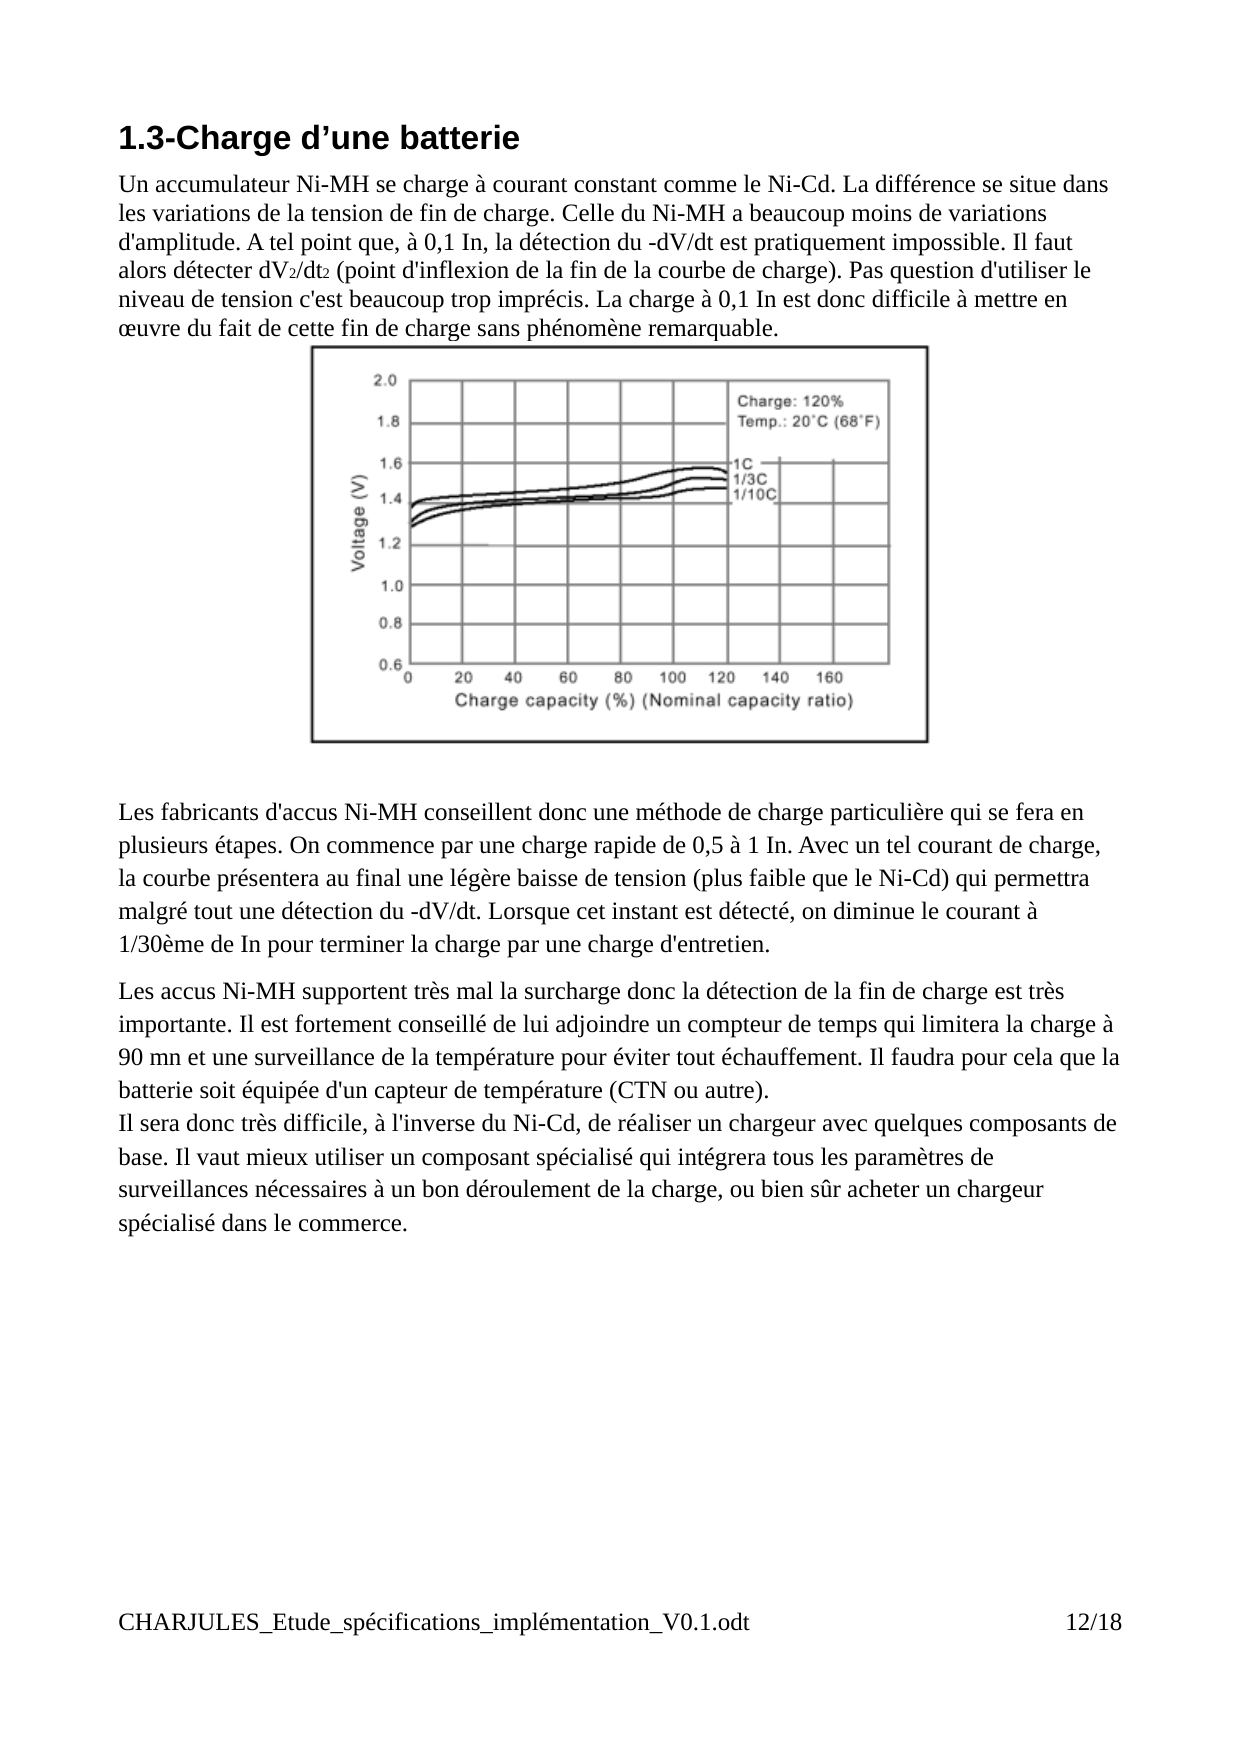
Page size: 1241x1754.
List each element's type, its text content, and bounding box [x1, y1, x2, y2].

text Les fabricants d'accus Ni-MH conseillent donc une méthode de charge particulière qui se fera en plusieurs étapes. On commence par une charge rapide de 0,5 à 1 In. Avec un tel courant de charge, la courbe présentera au final une légère baisse de tension (plus faible que le Ni-Cd) qui permettra malgré tout une détection du -dV/dt. Lorsque cet instant est détecté, on diminue le courant à 1/30ème de In pour terminer la charge par une charge d'entretien. [118, 797, 1122, 958]
picture [307, 341, 933, 745]
text Les accus Ni-MH supportent très mal la surcharge donc la détection de la fin de charge est très importante. Il est fortement conseillé de lui adjoindre un compteur de temps qui limitera la charge à 90 mn et une surveillance de la température pour éviter tout échauffement. Il faudra pour cela que la batterie soit équipée d'un capteur de température (CTN ou autre). Il sera donc très difficile, à l'inverse du Ni-Cd, de réaliser un chargeur avec quelques composants de base. Il vaut mieux utiliser un composant spécialisé qui intégrera tous les paramètres de surveillances nécessaires à un bon déroulement de la charge, ou bien sûr acheter un chargeur spécialisé dans le commerce. [118, 976, 1122, 1236]
subtitle 1.3-Charge d’une batterie [118, 118, 1122, 157]
text Un accumulateur Ni-MH se charge à courant constant comme le Ni-Cd. La différence se situe dans les variations de la tension de fin de charge. Celle du Ni-MH a beaucoup moins de variations d'amplitude. A tel point que, à 0,1 In, la détection du -dV/dt est pratiquement impossible. Il faut alors détecter dV2/dt2 (point d'inflexion de la fin de la courbe de charge). Pas question d'utiliser le niveau de tension c'est beaucoup trop imprécis. La charge à 0,1 In est donc difficile à mettre en œuvre du fait de cette fin de charge sans phénomène remarquable. [118, 169, 1122, 342]
